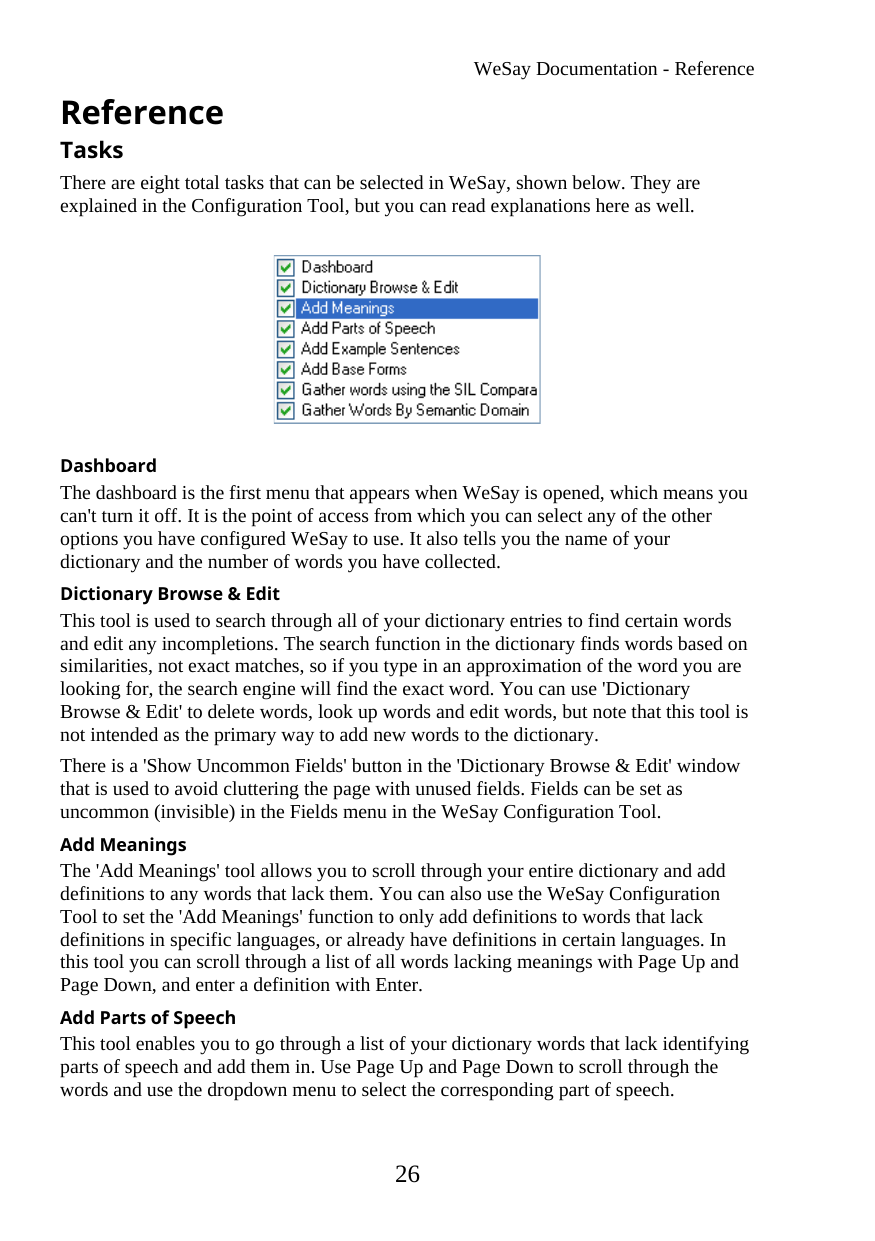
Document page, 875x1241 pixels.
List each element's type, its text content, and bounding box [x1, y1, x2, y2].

subtitle Add Meanings [60, 832, 754, 856]
subtitle Dashboard [60, 226, 754, 478]
subtitle Reference [60, 90, 754, 134]
text The 'Add Meanings' tool allows you to scroll through your entire dictionary and add definitions to any words that lack them. You can also use the WeSay Configuration Tool to set the 'Add Meanings' function to only add definitions to words that lack definitions in specific languages, or already have definitions in certain languages. In this tool you can scroll through a list of all words lacking meanings with Page Up and Page Down, and enter a definition with Enter. [60, 859, 754, 996]
text This tool enables you to go through a list of your dictionary words that lack identifying parts of speech and add them in. Use Page Up and Page Down to scroll through the words and use the dropdown menu to select the corresponding part of speech. [60, 1032, 754, 1101]
text The dashboard is the first menu that appears when WeSay is opened, which means you can't turn it off. It is the point of access from which you can select any of the other options you have configured WeSay to use. It also tells you the name of your dictionary and the number of words you have collected. [60, 481, 754, 572]
subtitle Add Parts of Speech [60, 1005, 754, 1029]
text There are eight total tasks that can be selected in WeSay, shown below. They are explained in the Configuration Tool, but you can read explanations here as well. [60, 171, 754, 217]
subtitle Dictionary Browse & Edit [60, 581, 754, 606]
subtitle Tasks [60, 134, 754, 165]
picture [273, 255, 541, 424]
text There is a 'Show Uncommon Fields' button in the 'Dictionary Browse & Edit' window that is used to avoid cluttering the page with unused fields. Fields can be set as uncommon (invisible) in the Fields menu in the WeSay Configuration Tool. [60, 754, 754, 823]
text This tool is used to search through all of your dictionary entries to find certain words and edit any incompletions. The search function in the dictionary finds words based on similarities, not exact matches, so if you type in an approximation of the word you are looking for, the search engine will find the exact word. You can use 'Dictionary Browse & Edit' to delete words, look up words and edit words, but note that this tool is not intended as the primary way to add new words to the dictionary. [60, 609, 754, 746]
